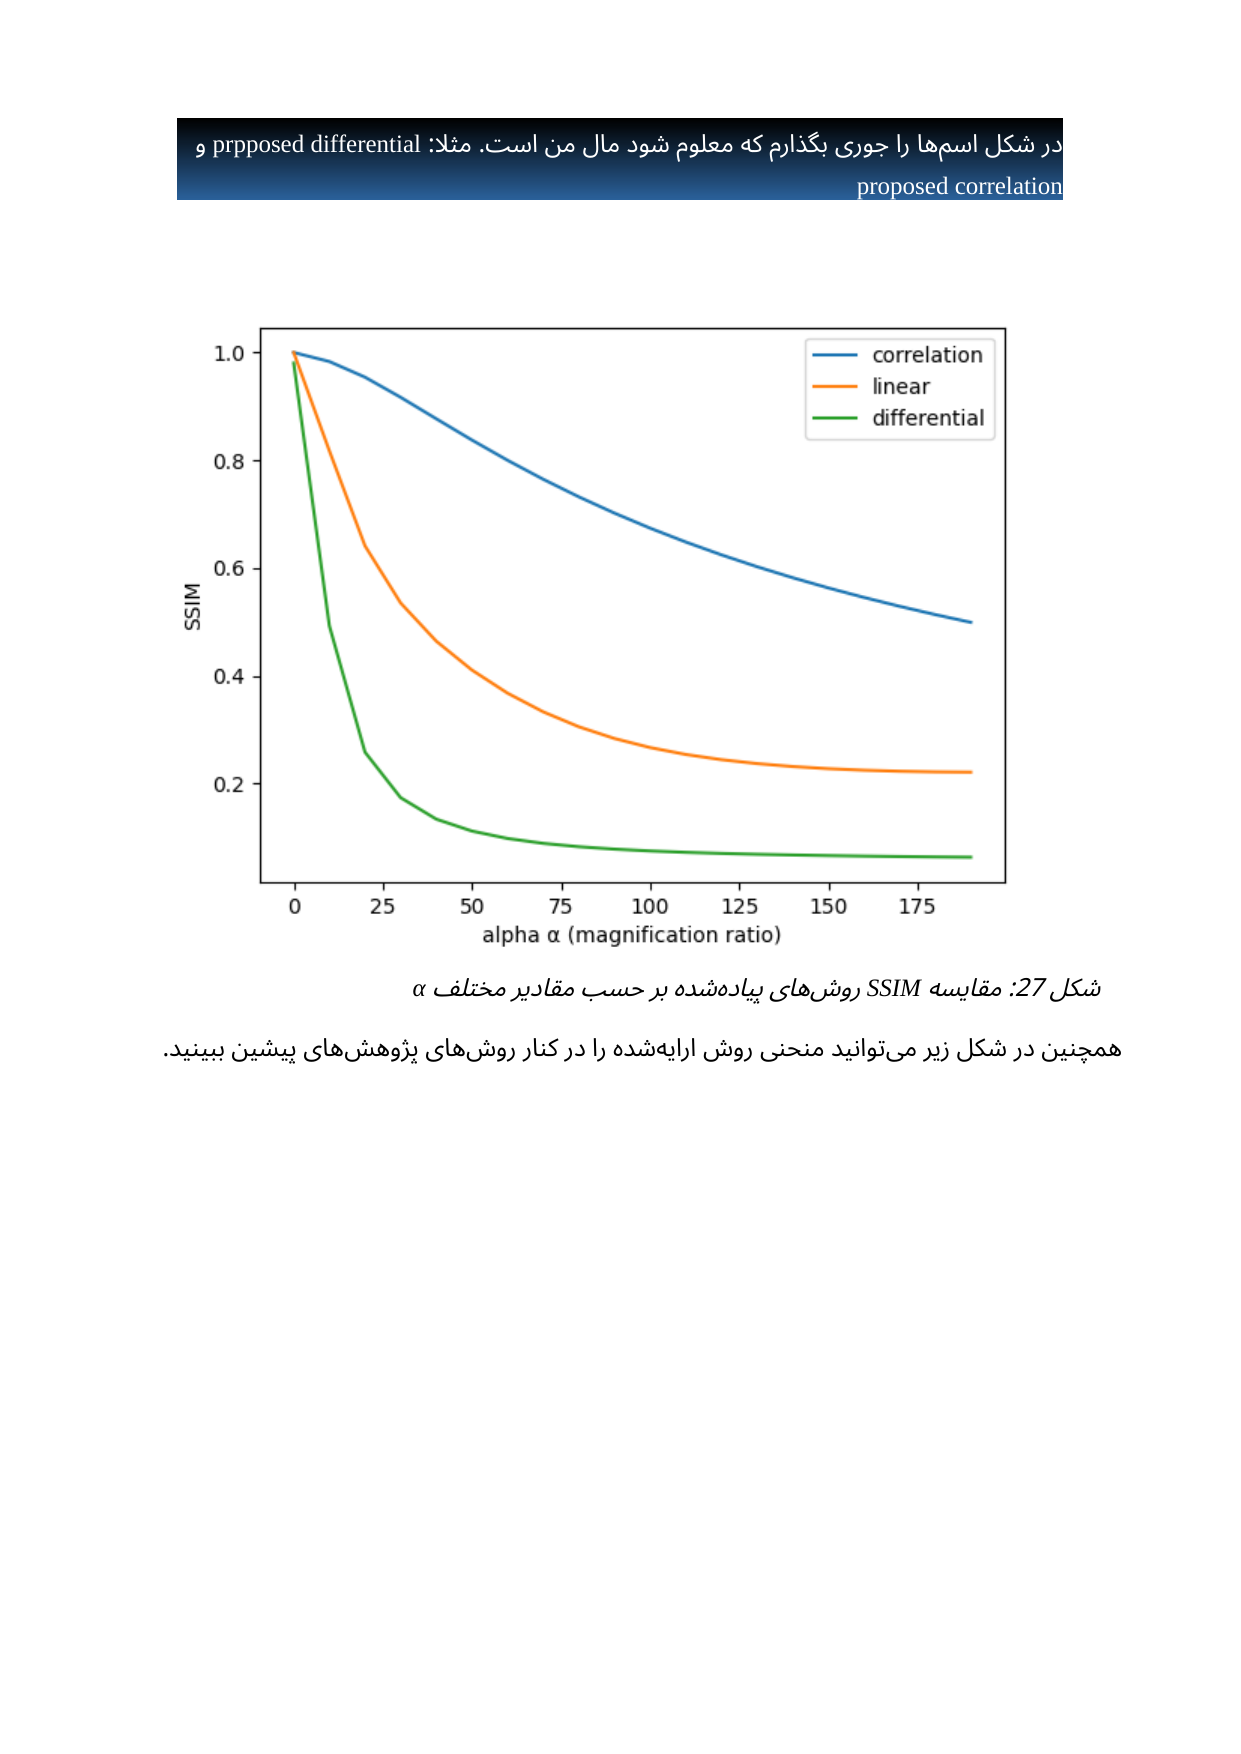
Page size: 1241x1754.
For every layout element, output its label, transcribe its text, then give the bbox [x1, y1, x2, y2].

picture [140, 241, 1100, 962]
text در شکل اسم‌ها را جوری بگذارم که معلوم شود مال من است. مثلا: prpposed differential و proposed correlation [177, 118, 1063, 200]
text شکل 27: مقایسه SSIM روش‌های پیاده‌شده بر حسب مقادیر مختلف α [140, 962, 1100, 1014]
text همچنین در شکل زیر می‌توانید منحنی روش ارایه‌شده را در کنار روش‌های پژوهش‌های پیشین ببینید. [118, 828, 1122, 1075]
